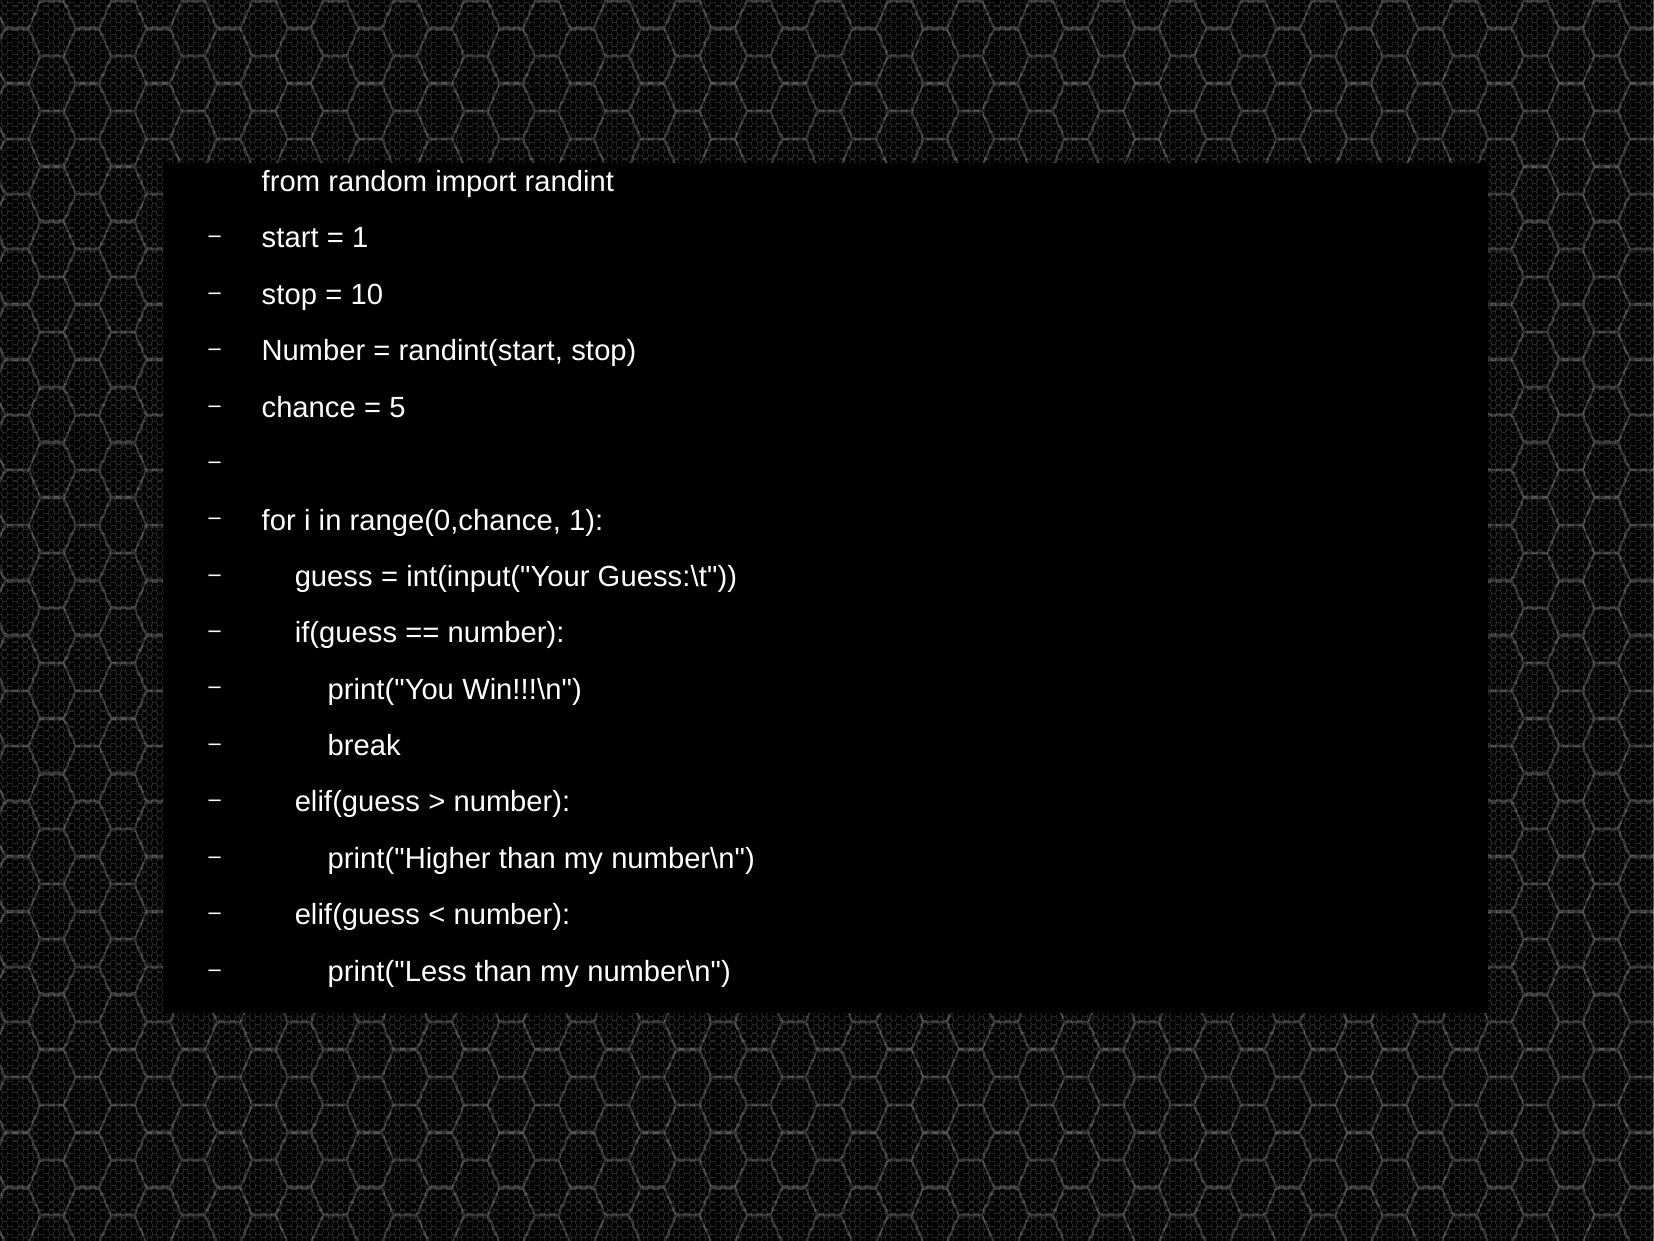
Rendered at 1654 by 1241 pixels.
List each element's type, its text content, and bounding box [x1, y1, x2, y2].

picture [0, 0, 1654, 1241]
list from random import randint start = 1 stop = 10 Number = randint(start, stop) chance = 5 for i in range(0,chance, 1): guess = int(input("Your Guess:\t")) if(guess == number): print("You Win!!!\n") break elif(guess > number): print("Higher than my number\n") elif(guess < number): print("Less than my number\n") [120, 165, 1501, 1006]
